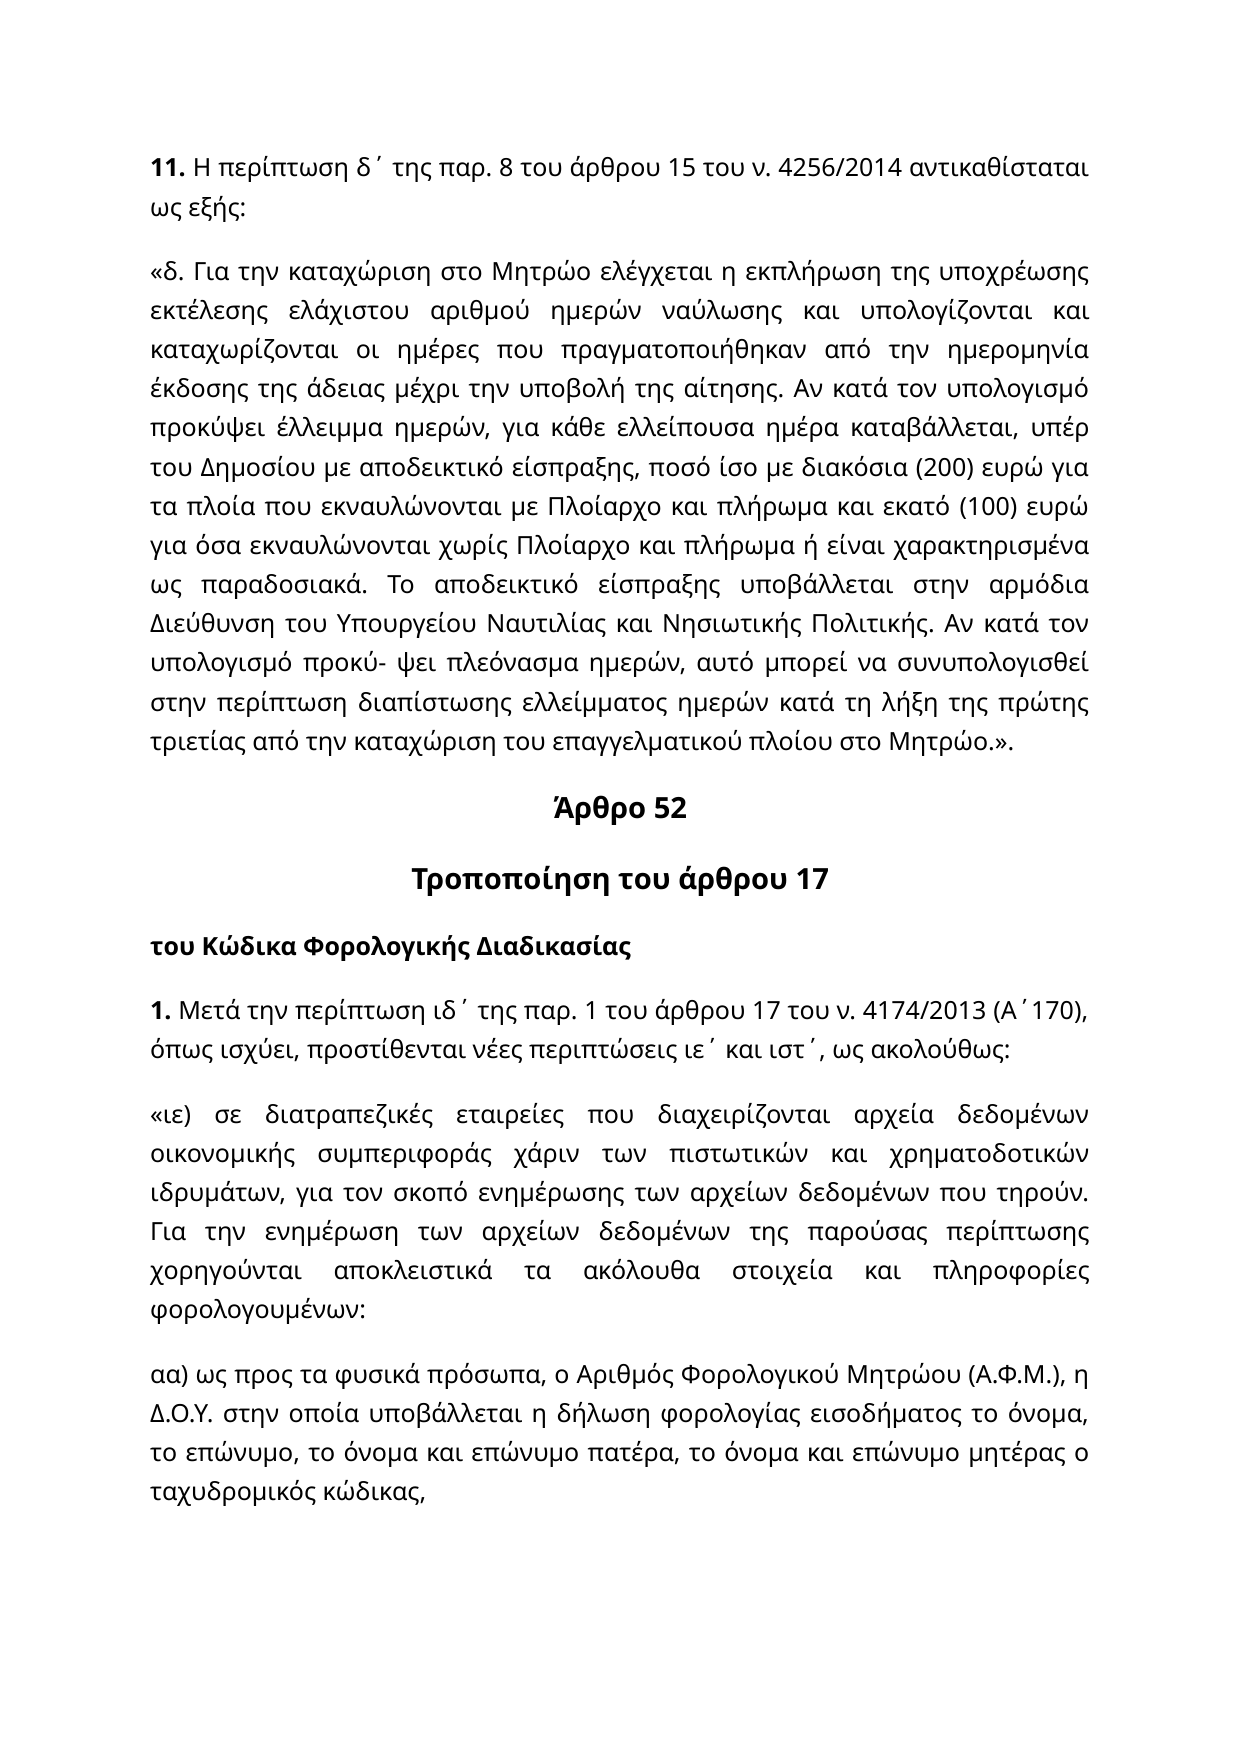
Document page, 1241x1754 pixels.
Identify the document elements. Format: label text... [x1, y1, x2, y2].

text «ιε) σε διατραπεζικές εταιρείες που διαχειρίζονται αρχεία δεδομένων οικονομικής συμπεριφοράς χάριν των πιστωτικών και χρηματοδοτικών ιδρυμάτων, για τον σκοπό ενημέρωσης των αρχείων δεδομένων που τηρούν. Για την ενημέρωση των αρχείων δεδομένων της παρούσας περίπτωσης χορηγούνται αποκλειστικά τα ακόλουθα στοιχεία και πληροφορίες φορολογουμένων: [150, 1096, 1090, 1326]
text αα) ως προς τα φυσικά πρόσωπα, ο Αριθμός Φορολογικού Μητρώου (Α.Φ.Μ.), η Δ.Ο.Υ. στην οποία υποβάλλεται η δήλωση φορολογίας εισοδήματος το όνομα, το επώνυμο, το όνομα και επώνυμο πατέρα, το όνομα και επώνυμο μητέρας ο ταχυδρομικός κώδικας, [150, 1356, 1090, 1508]
text 1. Μετά την περίπτωση ιδ΄ της παρ. 1 του άρθρου 17 του ν. 4174/2013 (Α΄170), όπως ισχύει, προστίθενται νέες περιπτώσεις ιε΄ και ιστ΄, ως ακολούθως: [150, 993, 1090, 1066]
subtitle Τροποποίηση του άρθρου 17 [150, 858, 1090, 898]
text 11. Η περίπτωση δ΄ της παρ. 8 του άρθρου 15 του ν. 4256/2014 αντικαθίσταται ως εξής: [150, 150, 1090, 223]
subtitle Άρθρο 52 [150, 787, 1090, 827]
text «δ. Για την καταχώριση στο Μητρώο ελέγχεται η εκπλήρωση της υποχρέωσης εκτέλεσης ελάχιστου αριθμού ημερών ναύλωσης και υπολογίζονται και καταχωρίζονται οι ημέρες που πραγματοποιήθηκαν από την ημερομηνία έκδοσης της άδειας μέχρι την υποβολή της αίτησης. Αν κατά τον υπολογισμό προκύψει έλλειμμα ημερών, για κάθε ελλείπουσα ημέρα καταβάλλεται, υπέρ του Δημοσίου με αποδεικτικό είσπραξης, ποσό ίσο με διακόσια (200) ευρώ για τα πλοία που εκναυλώνονται με Πλοίαρχο και πλήρωμα και εκατό (100) ευρώ για όσα εκναυλώνονται χωρίς Πλοίαρχο και πλήρωμα ή είναι χαρακτηρισμένα ως παραδοσιακά. Το αποδεικτικό είσπραξης υποβάλλεται στην αρμόδια Διεύθυνση του Υπουργείου Ναυτιλίας και Νησιωτικής Πολιτικής. Αν κατά τον υπολογισμό προκύ- ψει πλεόνασμα ημερών, αυτό μπορεί να συνυπολογισθεί στην περίπτωση διαπίστωσης ελλείμματος ημερών κατά τη λήξη της πρώτης τριετίας από την καταχώριση του επαγγελματικού πλοίου στο Μητρώο.». [150, 253, 1090, 757]
text του Κώδικα Φορολογικής Διαδικασίας [150, 929, 1090, 963]
